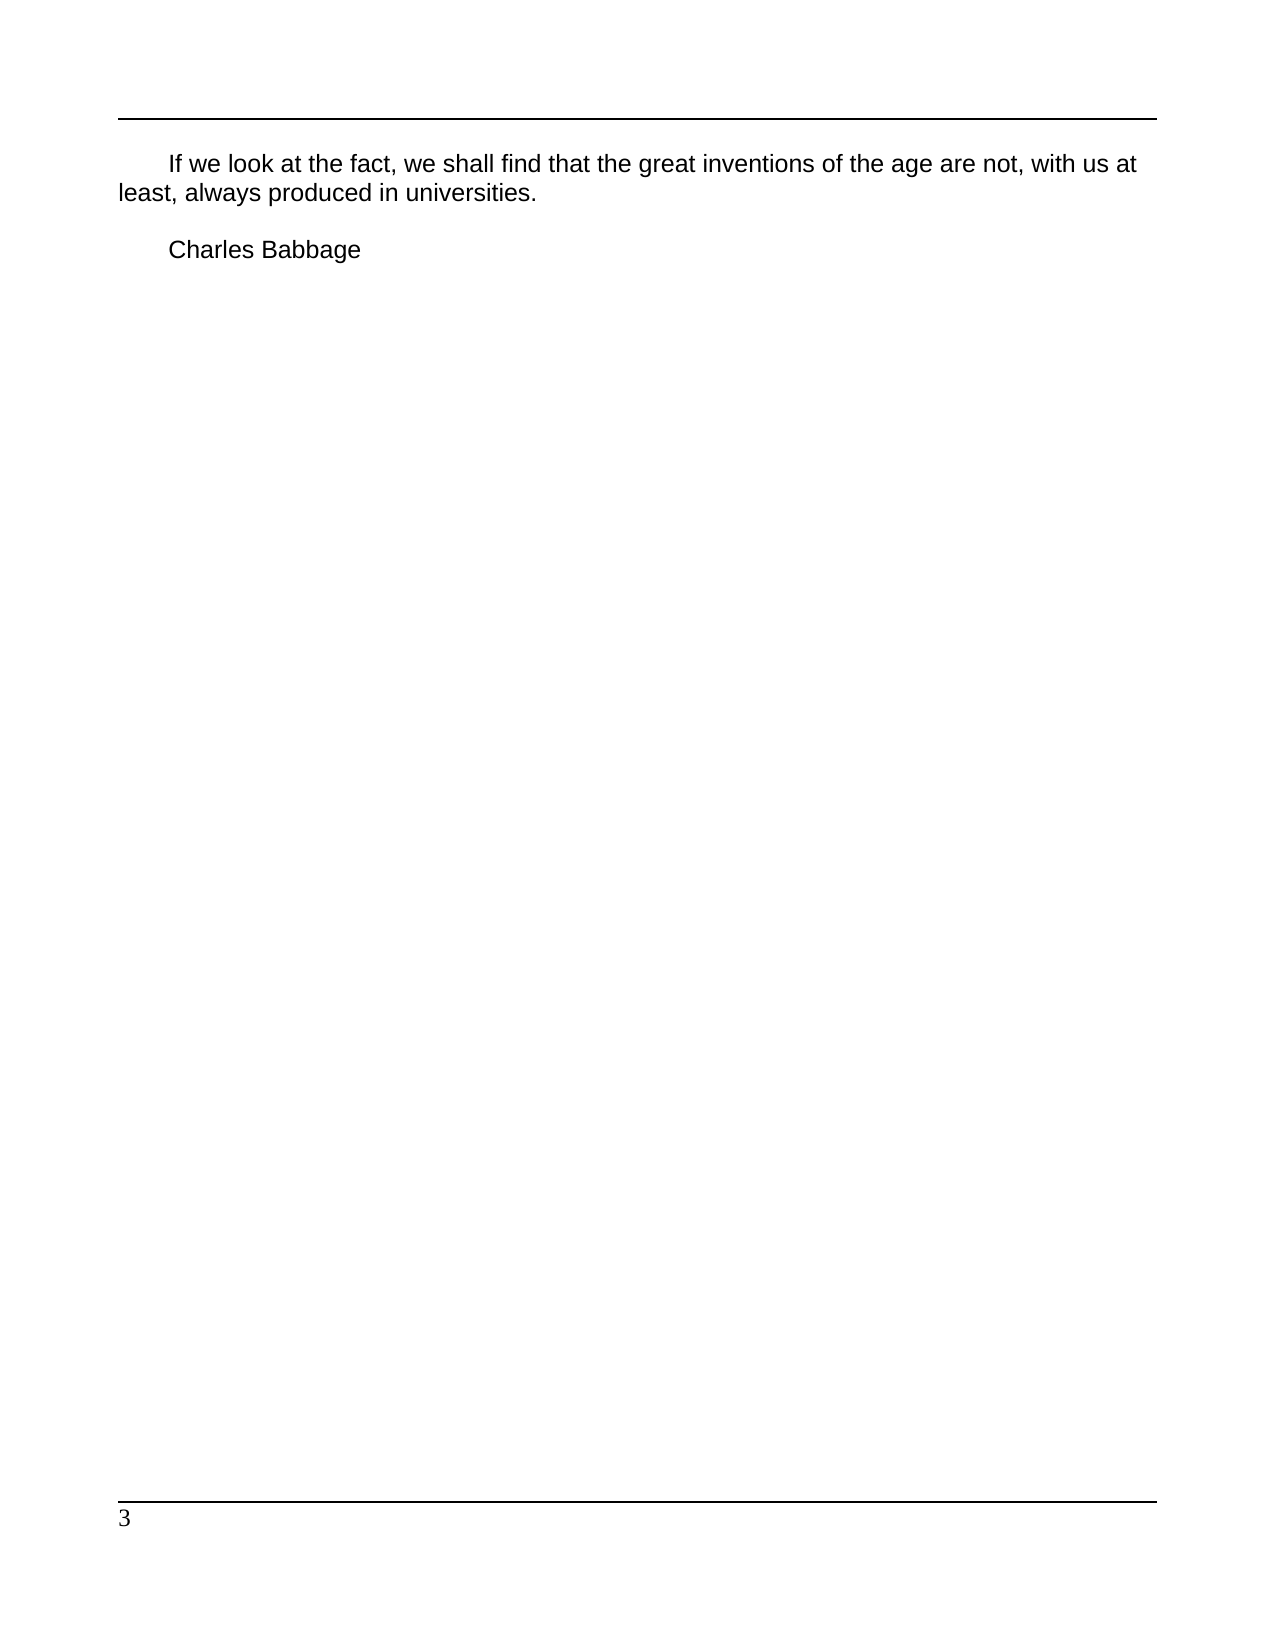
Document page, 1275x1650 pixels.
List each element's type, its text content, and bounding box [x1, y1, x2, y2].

text Charles Babbage [118, 235, 1157, 264]
text If we look at the fact, we shall find that the great inventions of the age are not, with us at least, always produced in universities. [118, 149, 1157, 206]
